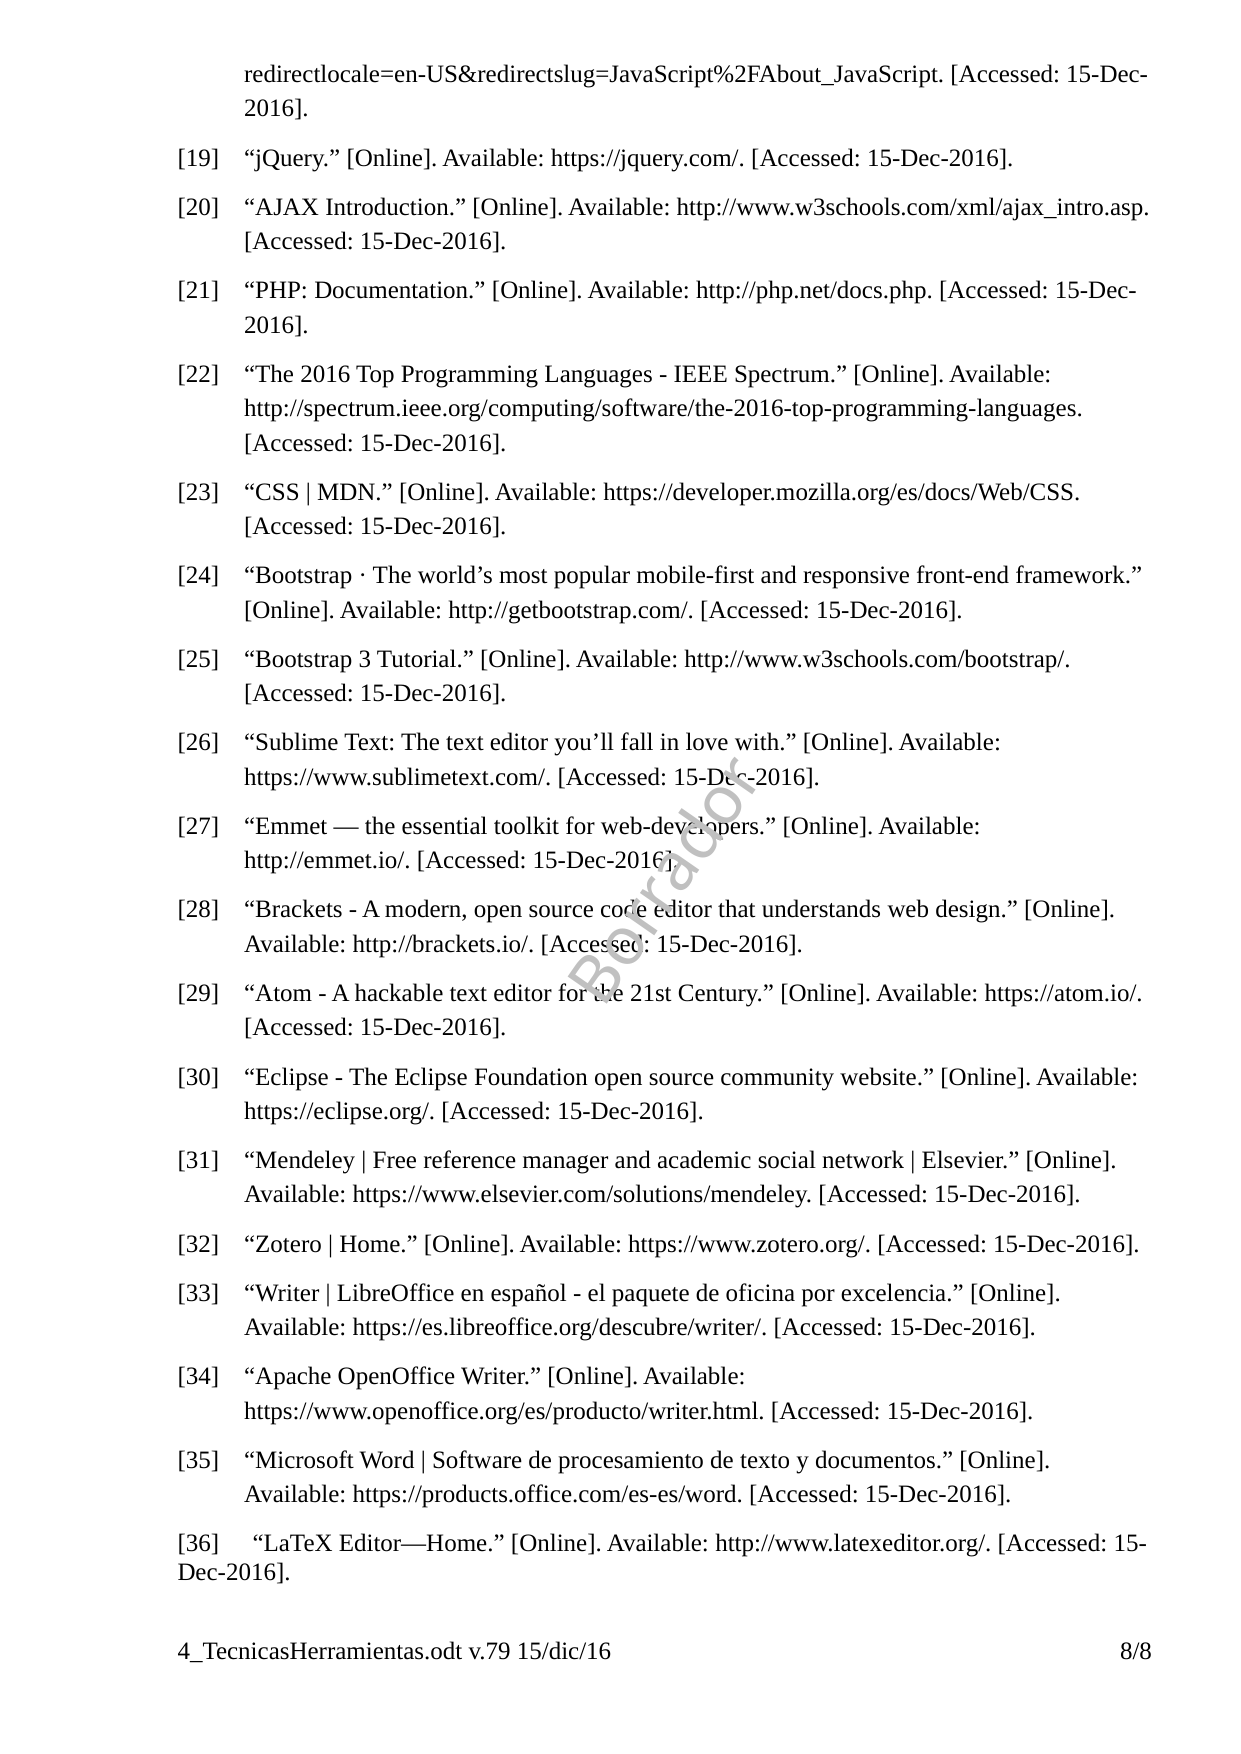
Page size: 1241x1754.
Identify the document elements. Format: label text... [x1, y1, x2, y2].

text [25] “Bootstrap 3 Tutorial.” [Online]. Available: http://www.w3schools.com/bootstrap/. [Accessed: 15-Dec-2016]. [177, 644, 1152, 707]
text [28] “Brackets - A modern, open source code editor that understands web design.” [Online]. Available: http://brackets.io/. [Accessed: 15-Dec-2016]. [177, 894, 1152, 958]
text [22] “The 2016 Top Programming Languages - IEEE Spectrum.” [Online]. Available: http://spectrum.ieee.org/computing/software/the-2016-top-programming-languages. [Accessed: 15-Dec-2016]. [177, 359, 1152, 456]
text [30] “Eclipse - The Eclipse Foundation open source community website.” [Online]. Available: https://eclipse.org/. [Accessed: 15-Dec-2016]. [177, 1062, 1152, 1125]
text [29] “Atom - A hackable text editor for the 21st Century.” [Online]. Available: https://atom.io/. [Accessed: 15-Dec-2016]. [177, 978, 1152, 1041]
text [21] “PHP: Documentation.” [Online]. Available: http://php.net/docs.php. [Accessed: 15-Dec-2016]. [177, 275, 1152, 338]
text [31] “Mendeley | Free reference manager and academic social network | Elsevier.” [Online]. Available: https://www.elsevier.com/solutions/mendeley. [Accessed: 15-Dec-2016]. [177, 1145, 1152, 1208]
text [24] “Bootstrap · The world’s most popular mobile-first and responsive front-end framework.” [Online]. Available: http://getbootstrap.com/. [Accessed: 15-Dec-2016]. [177, 560, 1152, 623]
text [20] “AJAX Introduction.” [Online]. Available: http://www.w3schools.com/xml/ajax_intro.asp. [Accessed: 15-Dec-2016]. [177, 192, 1152, 255]
text redirectlocale=en-US&redirectslug=JavaScript%2FAbout_JavaScript. [Accessed: 15-Dec-2016]. [177, 59, 1152, 122]
text [33] “Writer | LibreOffice en español - el paquete de oficina por excelencia.” [Online]. Available: https://es.libreoffice.org/descubre/writer/. [Accessed: 15-Dec-2016]. [177, 1278, 1152, 1341]
text [27] “Emmet — the essential toolkit for web-developers.” [Online]. Available: http://emmet.io/. [Accessed: 15-Dec-2016]. [177, 811, 1152, 874]
text [35] “Microsoft Word | Software de procesamiento de texto y documentos.” [Online]. Available: https://products.office.com/es-es/word. [Accessed: 15-Dec-2016]. [177, 1445, 1152, 1508]
text [19] “jQuery.” [Online]. Available: https://jquery.com/. [Accessed: 15-Dec-2016]. [177, 143, 1152, 171]
text [26] “Sublime Text: The text editor you’ll fall in love with.” [Online]. Available: https://www.sublimetext.com/. [Accessed: 15-Dec-2016]. [177, 727, 1152, 791]
text [23] “CSS | MDN.” [Online]. Available: https://developer.mozilla.org/es/docs/Web/CSS. [Accessed: 15-Dec-2016]. [177, 477, 1152, 540]
text [36] “LaTeX Editor—Home.” [Online]. Available: http://www.latexeditor.org/. [Accessed: 15-Dec-2016]. [177, 1528, 1152, 1586]
text [32] “Zotero | Home.” [Online]. Available: https://www.zotero.org/. [Accessed: 15-Dec-2016]. [177, 1229, 1152, 1257]
text [34] “Apache OpenOffice Writer.” [Online]. Available: https://www.openoffice.org/es/producto/writer.html. [Accessed: 15-Dec-2016]. [177, 1361, 1152, 1424]
